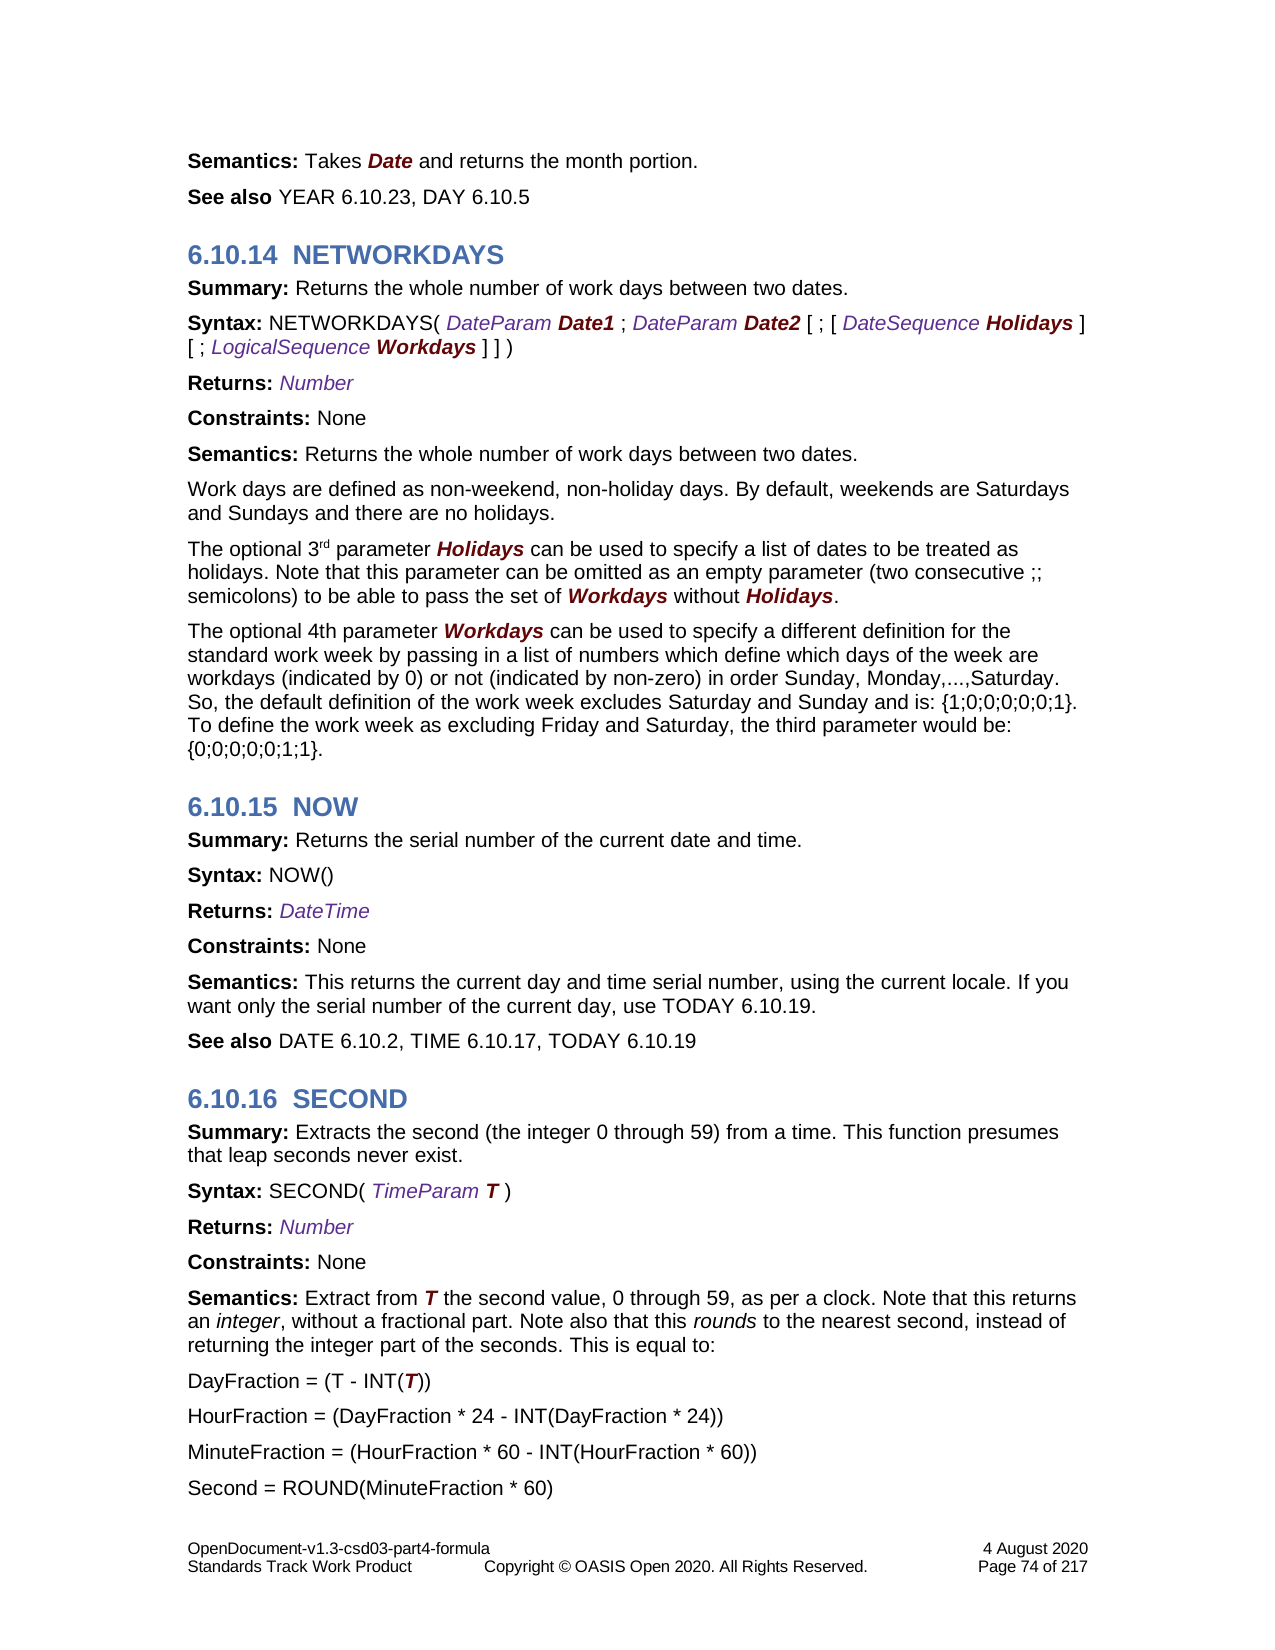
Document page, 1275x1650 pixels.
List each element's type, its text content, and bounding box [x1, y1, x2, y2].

text Syntax: SECOND( TimeParam T ) [187, 1179, 1088, 1203]
text The optional 4th parameter Workdays can be used to specify a different definition for the standard work week by passing in a list of numbers which define which days of the week are workdays (indicated by 0) or not (indicated by non-zero) in order Sunday, Monday,...,Saturday. So, the default definition of the work week excludes Saturday and Sunday and is: {1;0;0;0;0;0;1}. To define the work week as excluding Friday and Saturday, the third parameter would be: {0;0;0;0;0;1;1}. [187, 620, 1088, 761]
text Work days are defined as non-weekend, non-holiday days. By default, weekends are Saturdays and Sundays and there are no holidays. [187, 478, 1088, 525]
subtitle SECOND [187, 1084, 1088, 1114]
text Constraints: None [187, 1251, 1088, 1274]
text Summary: Returns the serial number of the current date and time. [187, 828, 1088, 852]
text Returns: DateTime [187, 899, 1088, 923]
text Semantics: Returns the whole number of work days between two dates. [187, 442, 1088, 466]
text See also YEAR 6.10.23, DAY 6.10.5 [187, 186, 1088, 209]
text Syntax: NOW() [187, 864, 1088, 887]
text Semantics: This returns the current day and time serial number, using the current locale. If you want only the serial number of the current day, use TODAY 6.10.19. [187, 971, 1088, 1018]
text See also DATE 6.10.2, TIME 6.10.17, TODAY 6.10.19 [187, 1030, 1088, 1053]
subtitle NETWORKDAYS [187, 240, 1088, 270]
text Returns: Number [187, 371, 1088, 394]
text Second = ROUND(MinuteFraction * 60) [187, 1476, 1088, 1499]
text Syntax: NETWORKDAYS( DateParam Date1 ; DateParam Date2 [ ; [ DateSequence Holidays ] [ ; LogicalSequence Workdays ] ] ) [187, 312, 1088, 359]
text Summary: Returns the whole number of work days between two dates. [187, 276, 1088, 300]
text HourFraction = (DayFraction * 24 - INT(DayFraction * 24)) [187, 1405, 1088, 1428]
text DayFraction = (T - INT(T)) [187, 1369, 1088, 1393]
text Constraints: None [187, 935, 1088, 958]
text MinuteFraction = (HourFraction * 60 - INT(HourFraction * 60)) [187, 1440, 1088, 1464]
text Summary: Extracts the second (the integer 0 through 59) from a time. This function presumes that leap seconds never exist. [187, 1120, 1088, 1167]
text Semantics: Extract from T the second value, 0 through 59, as per a clock. Note that this returns an integer, without a fractional part. Note also that this rounds to the nearest second, instead of returning the integer part of the seconds. This is equal to: [187, 1286, 1088, 1357]
text Semantics: Takes Date and returns the month portion. [187, 150, 1088, 173]
text The optional 3rd parameter Holidays can be used to specify a list of dates to be treated as holidays. Note that this parameter can be omitted as an empty parameter (two consecutive ;; semicolons) to be able to pass the set of Workdays without Holidays. [187, 537, 1088, 608]
subtitle NOW [187, 792, 1088, 822]
text Returns: Number [187, 1215, 1088, 1239]
text Constraints: None [187, 407, 1088, 430]
